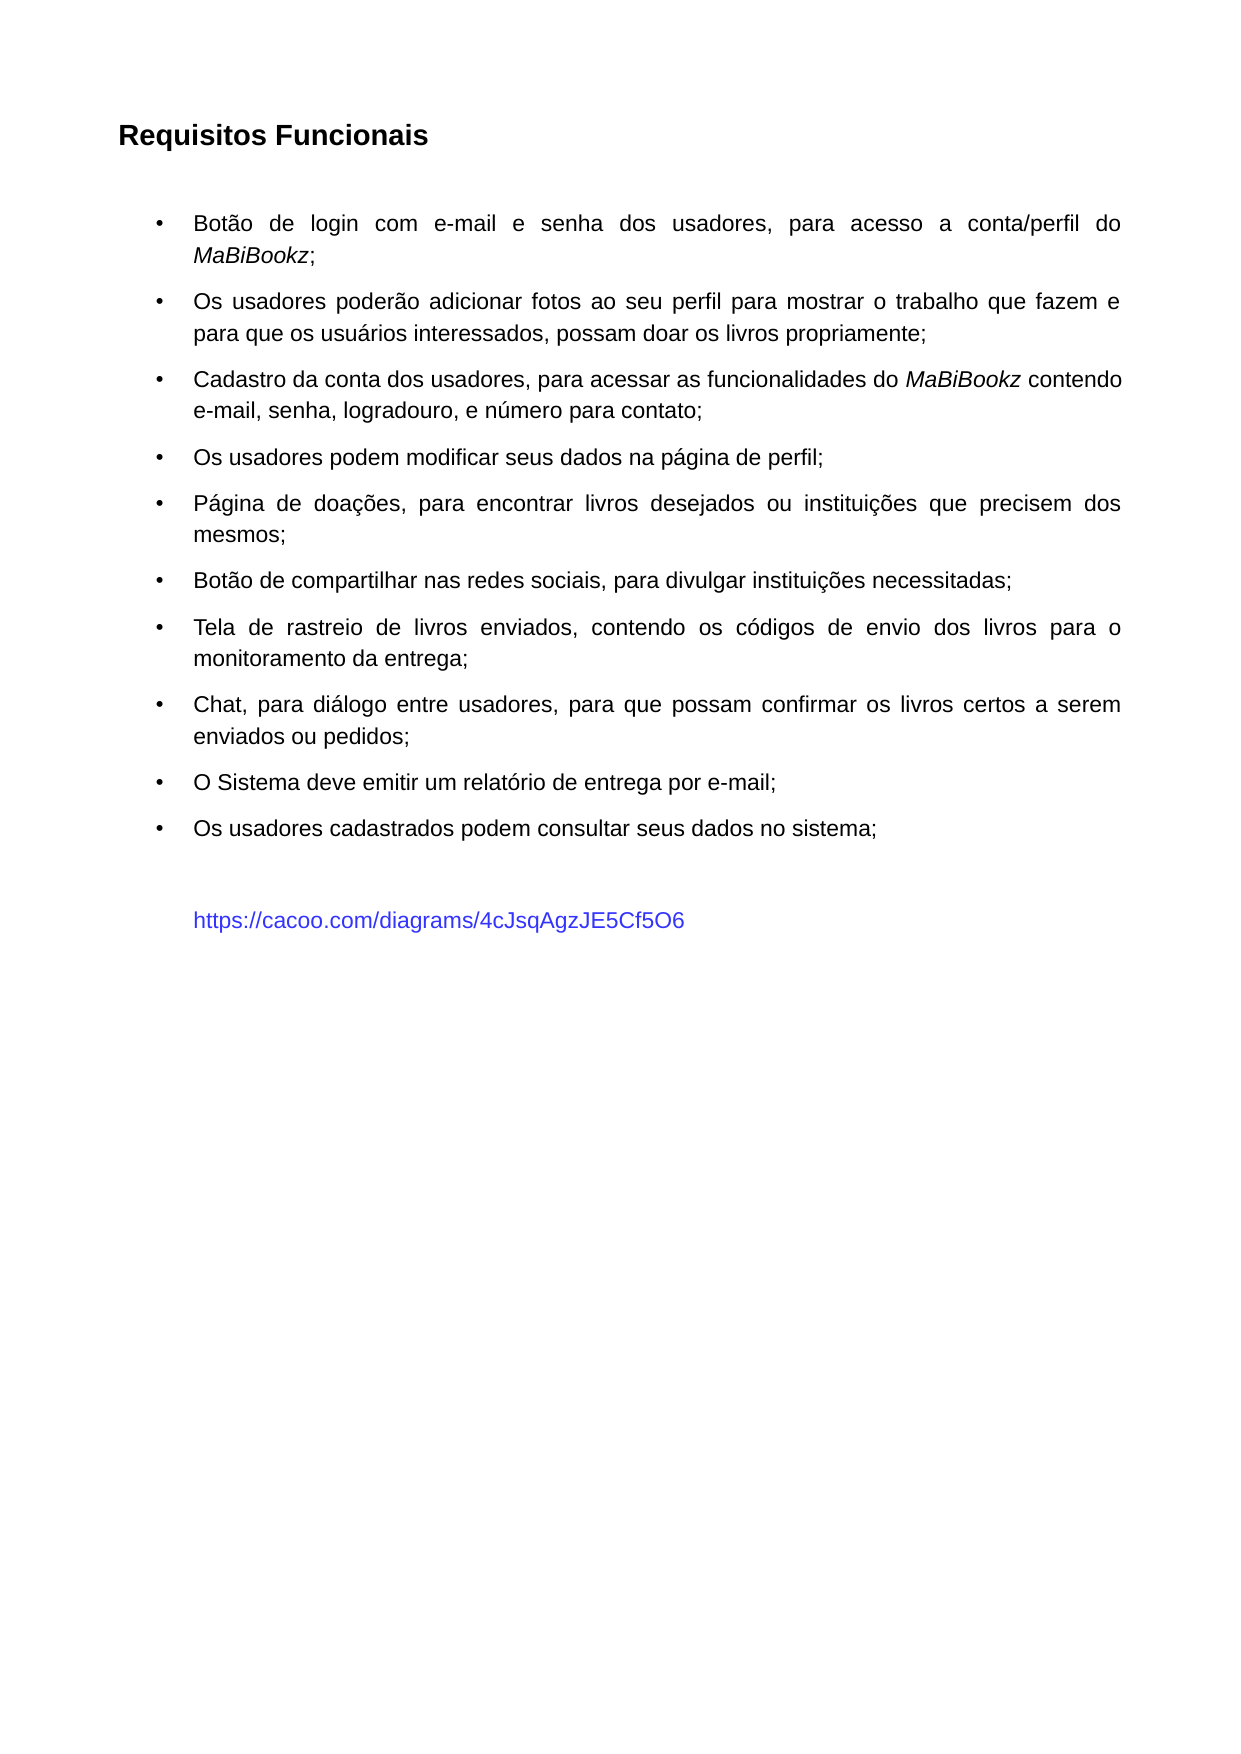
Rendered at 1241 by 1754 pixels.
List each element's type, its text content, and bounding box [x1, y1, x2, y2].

list https://cacoo.com/diagrams/4cJsqAgzJE5Cf5O6 [156, 907, 1122, 934]
list Os usadores podem modificar seus dados na página de perfil; [156, 443, 1122, 470]
list Botão de compartilhar nas redes sociais, para divulgar instituições necessitadas; [156, 567, 1122, 594]
list Cadastro da conta dos usadores, para acessar as funcionalidades do MaBiBookz contendo e-mail, senha, logradouro, e número para contato; [156, 366, 1122, 424]
list Chat, para diálogo entre usadores, para que possam confirmar os livros certos a serem enviados ou pedidos; [156, 691, 1122, 749]
list Página de doações, para encontrar livros desejados ou instituições que precisem dos mesmos; [156, 489, 1122, 547]
subtitle Requisitos Funcionais [118, 118, 1122, 152]
list Os usadores poderão adicionar fotos ao seu perfil para mostrar o trabalho que fazem e para que os usuários interessados, possam doar os livros propriamente; [156, 288, 1122, 346]
list Tela de rastreio de livros enviados, contendo os códigos de envio dos livros para o monitoramento da entrega; [156, 613, 1122, 671]
list Botão de login com e-mail e senha dos usadores, para acesso a conta/perfil do MaBiBookz; [156, 210, 1122, 268]
list Os usadores cadastrados podem consultar seus dados no sistema; [156, 815, 1122, 841]
list O Sistema deve emitir um relatório de entrega por e-mail; [156, 769, 1122, 795]
